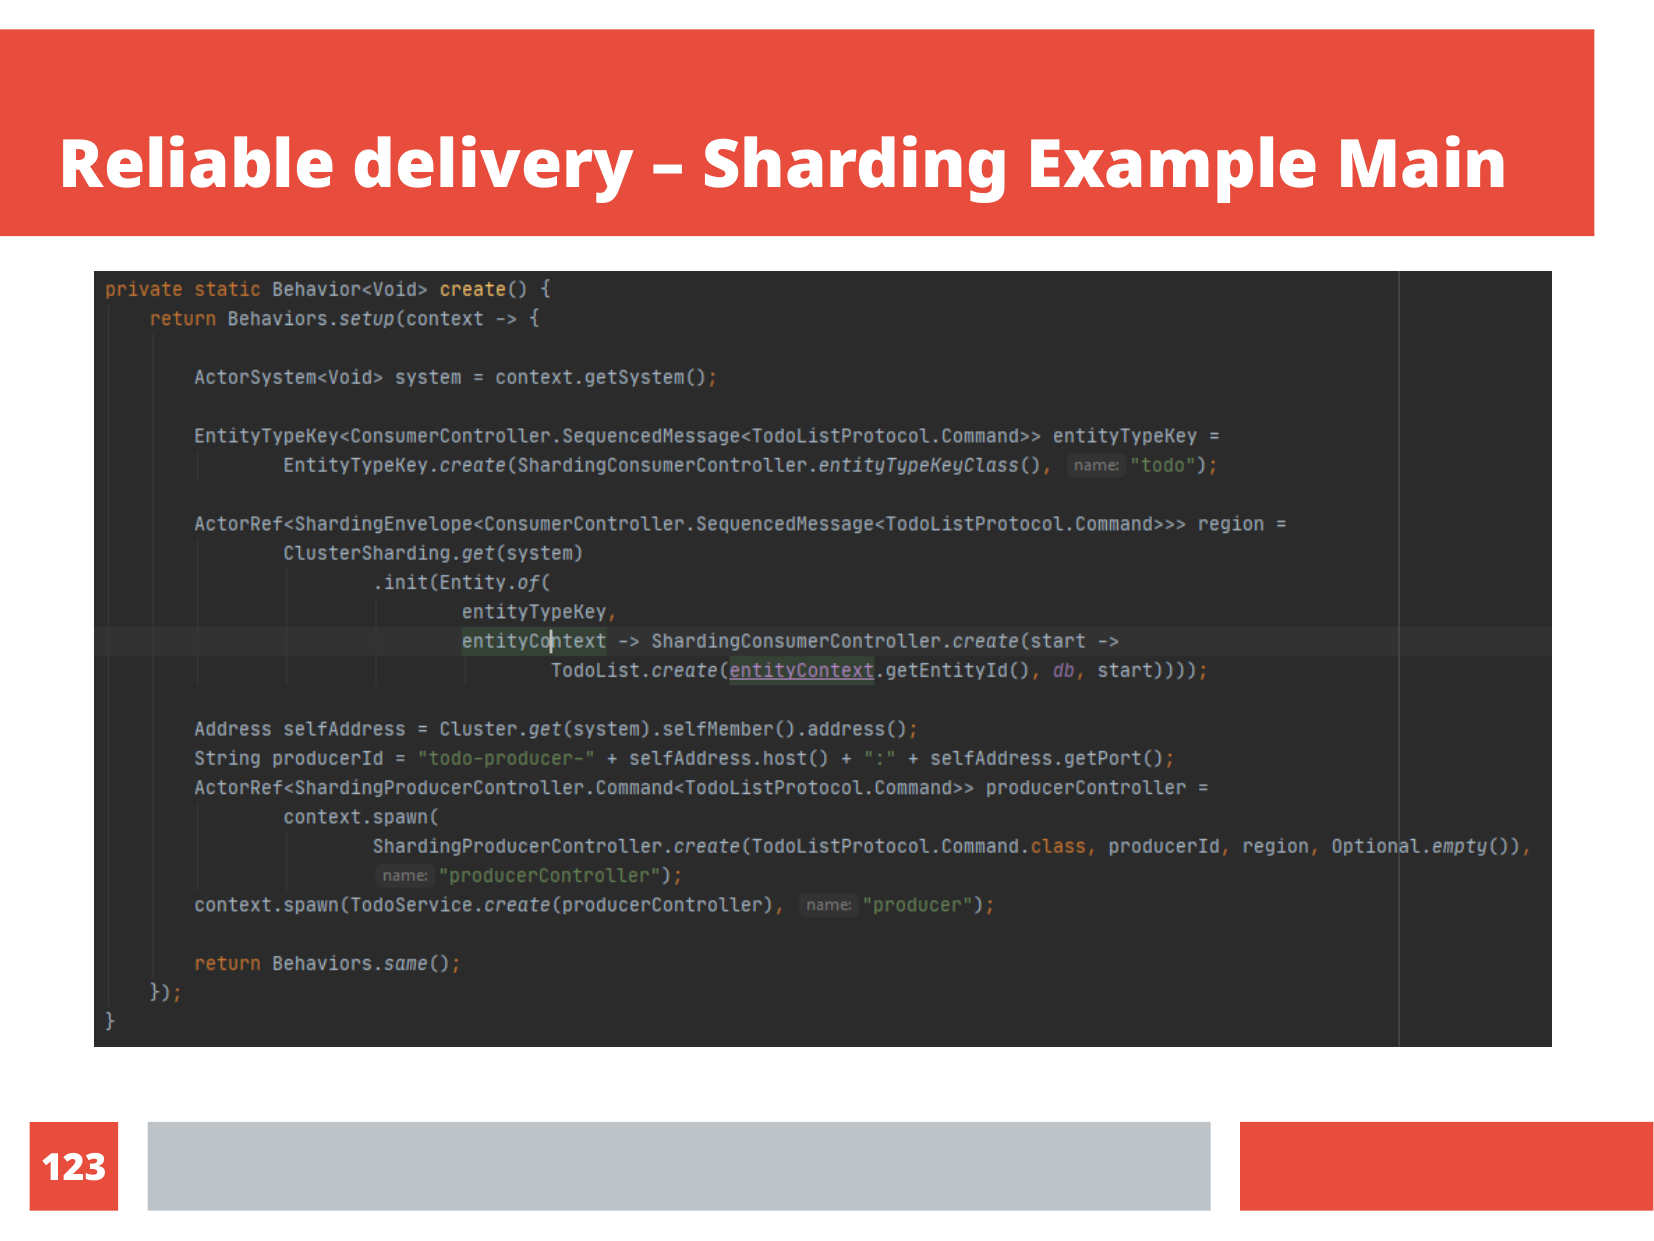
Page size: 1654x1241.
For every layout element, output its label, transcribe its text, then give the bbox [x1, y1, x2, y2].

picture [94, 271, 1552, 1047]
title Reliable delivery – Sharding Example Main [59, 59, 1595, 207]
